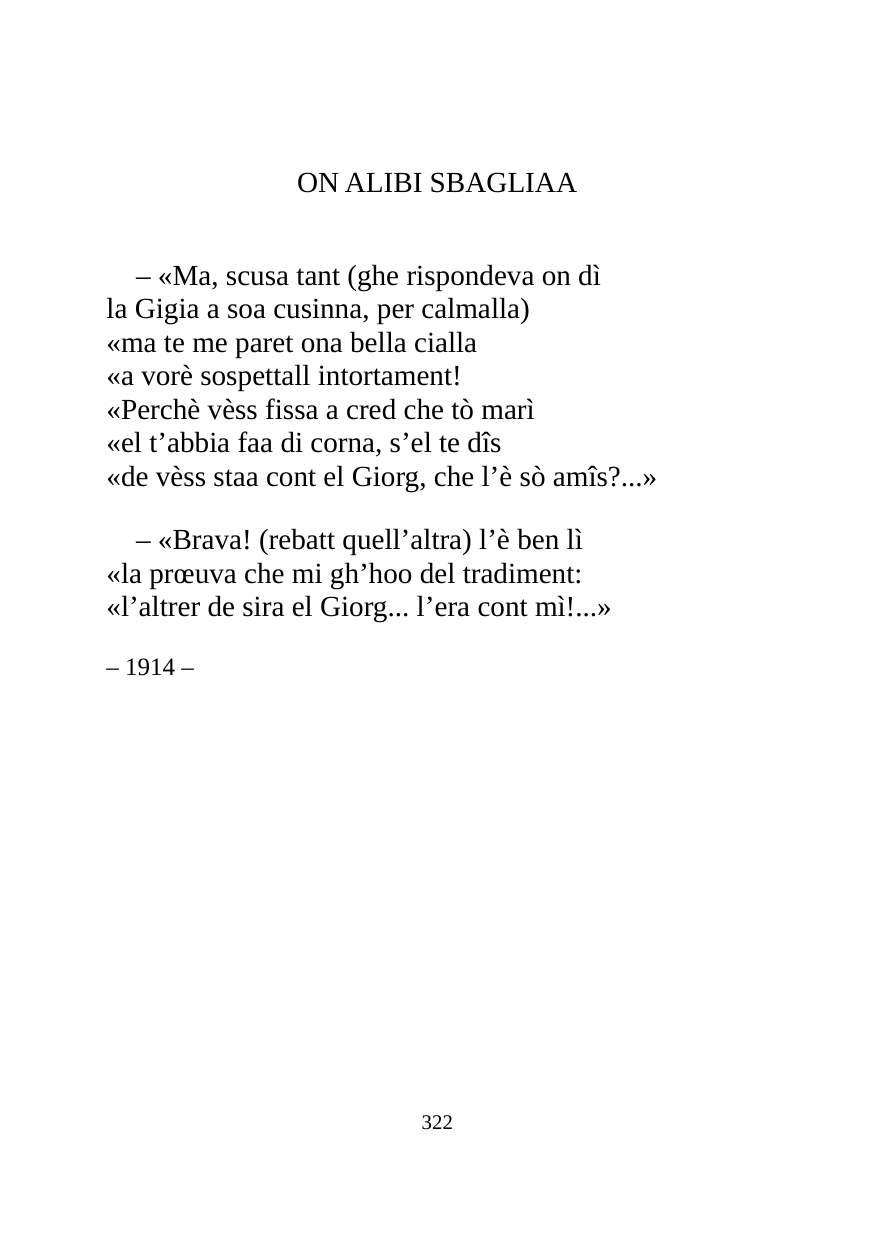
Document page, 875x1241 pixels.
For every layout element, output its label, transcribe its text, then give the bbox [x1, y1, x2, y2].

subtitle ON ALIBI SBAGLIAA [106, 165, 768, 199]
text – 1914 – [106, 652, 768, 681]
text – «Ma, scusa tant (ghe rispondeva on dì la Gigia a soa cusinna, per calmalla) «ma te me paret ona bella cialla «a vorè sospettall intortament! «Perchè vèss fissa a cred che tò marì «el t’abbia faa di corna, s’el te dîs «de vèss staa cont el Giorg, che l’è sò amîs?...» [106, 258, 768, 493]
text – «Brava! (rebatt quell’altra) l’è ben lì «la prœuva che mi gh’hoo del tradiment: «l’altrer de sira el Giorg... l’era cont mì!...» [106, 522, 768, 623]
